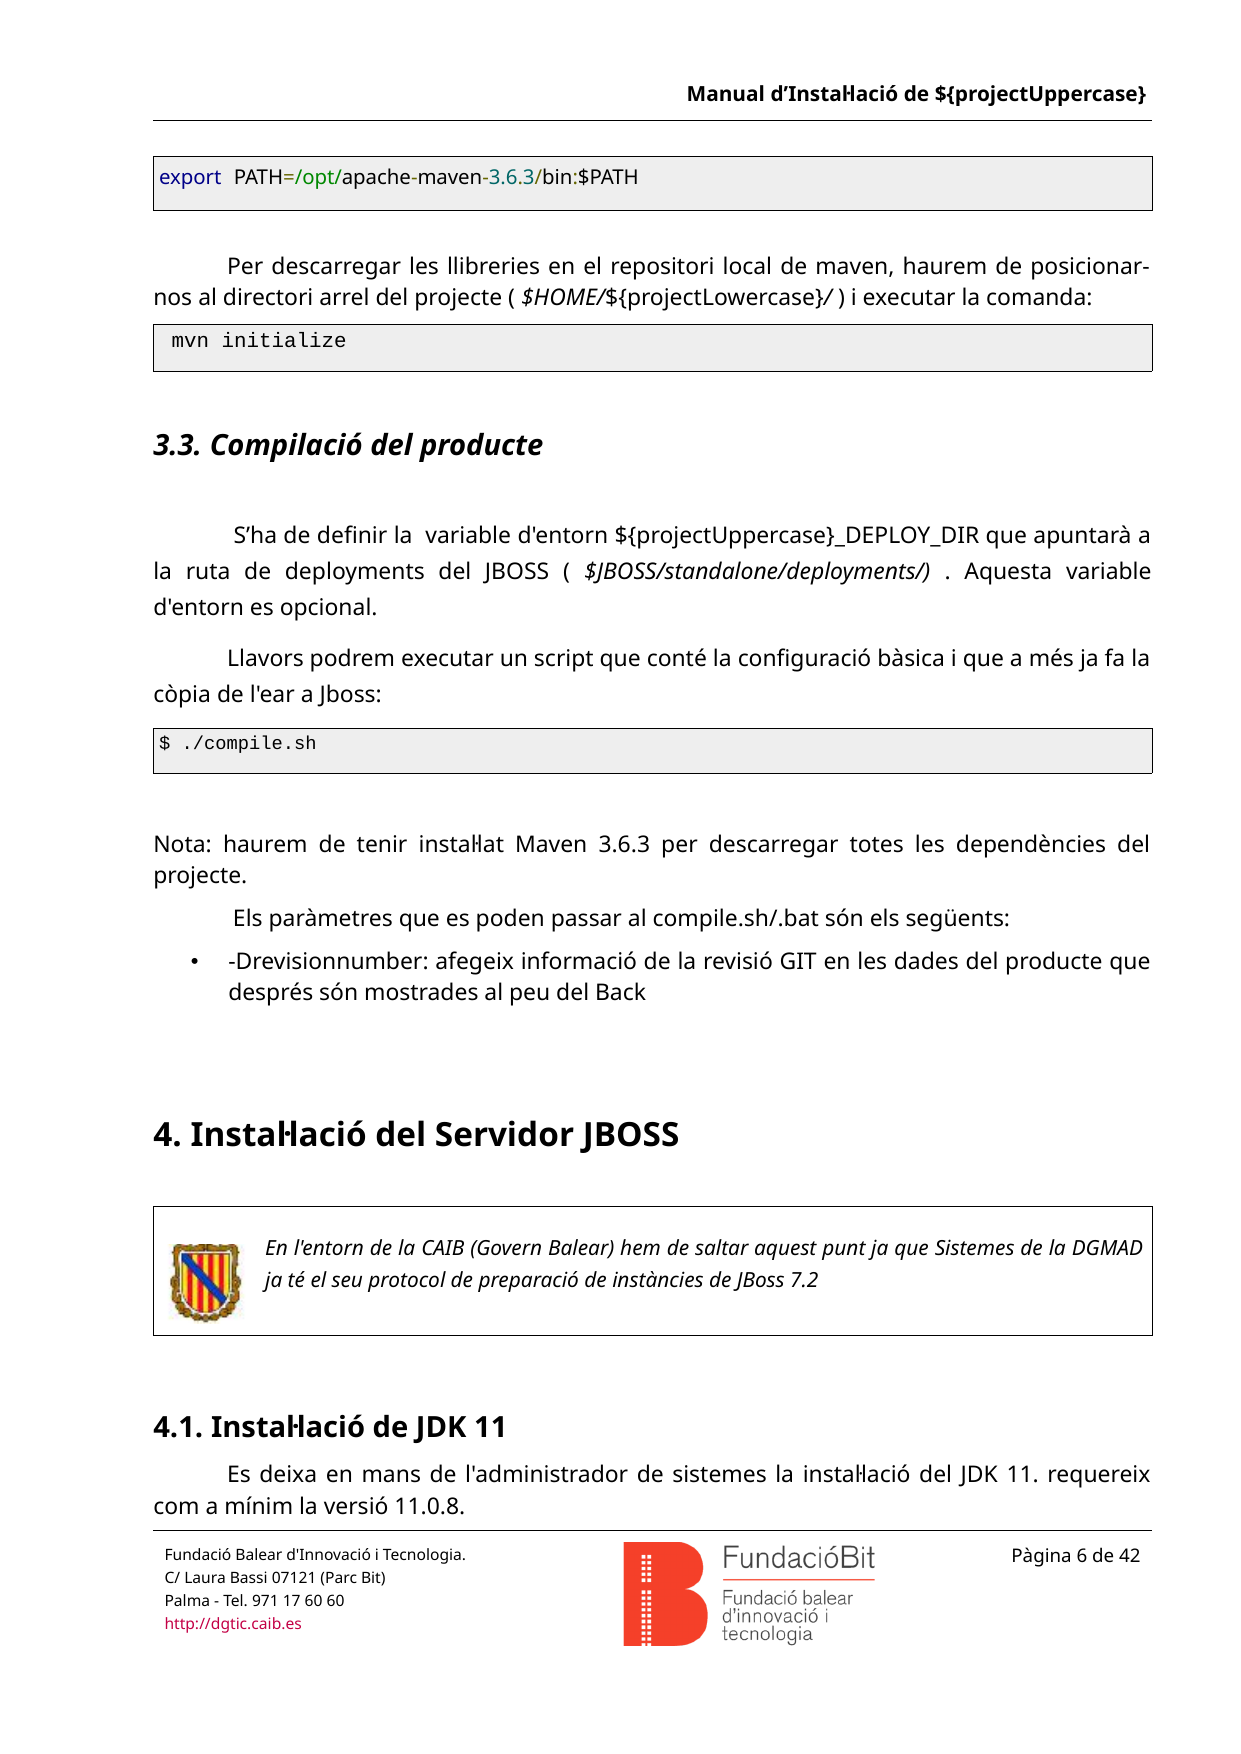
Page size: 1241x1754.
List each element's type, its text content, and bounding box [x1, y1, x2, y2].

table_header $ ./compile.sh [154, 729, 1152, 773]
text Els paràmetres que es poden passar al compile.sh/.bat són els següents: [153, 902, 1152, 933]
table_header mvn initialize [154, 325, 1152, 371]
text Es deixa en mans de l'administrador de sistemes la instal·lació del JDK 11. requereix com a mínim la versió 11.0.8. [153, 1458, 1152, 1521]
text Llavors podrem executar un script que conté la configuració bàsica i que a més ja fa la còpia de l'ear a Jboss: [153, 642, 1152, 709]
table_header export PATH=/opt/apache-maven-3.6.3/bin:$PATH [154, 157, 1152, 210]
text Nota: haurem de tenir instal·lat Maven 3.6.3 per descarregar totes les dependències del projecte. [153, 827, 1152, 890]
picture [623, 1542, 875, 1646]
subtitle Instal·lació del Servidor JBOSS [153, 1111, 1152, 1157]
list -Drevisionnumber: afegeix informació de la revisió GIT en les dades del producte que després són mostrades al peu del Back [191, 945, 1152, 1007]
subtitle Instal·lació de JDK 11 [153, 1406, 1152, 1446]
table_header [154, 1207, 259, 1335]
table_header En l'entorn de la CAIB (Govern Balear) hem de saltar aquest punt ja que Sistemes de la DGMAD ja té el seu protocol de preparació de instàncies de JBoss 7.2 [259, 1207, 1152, 1335]
subtitle Compilació del producte [153, 424, 1152, 464]
picture [166, 1244, 246, 1324]
text S’ha de definir la variable d'entorn ${projectUppercase}_DEPLOY_DIR que apuntarà a la ruta de deployments del JBOSS ( $JBOSS/standalone/deployments/) . Aquesta variable d'entorn es opcional. [153, 519, 1152, 622]
text Per descarregar les llibreries en el repositori local de maven, haurem de posicionar-nos al directori arrel del projecte ( $HOME/${projectLowercase}/ ) i executar la comanda: [153, 250, 1152, 312]
